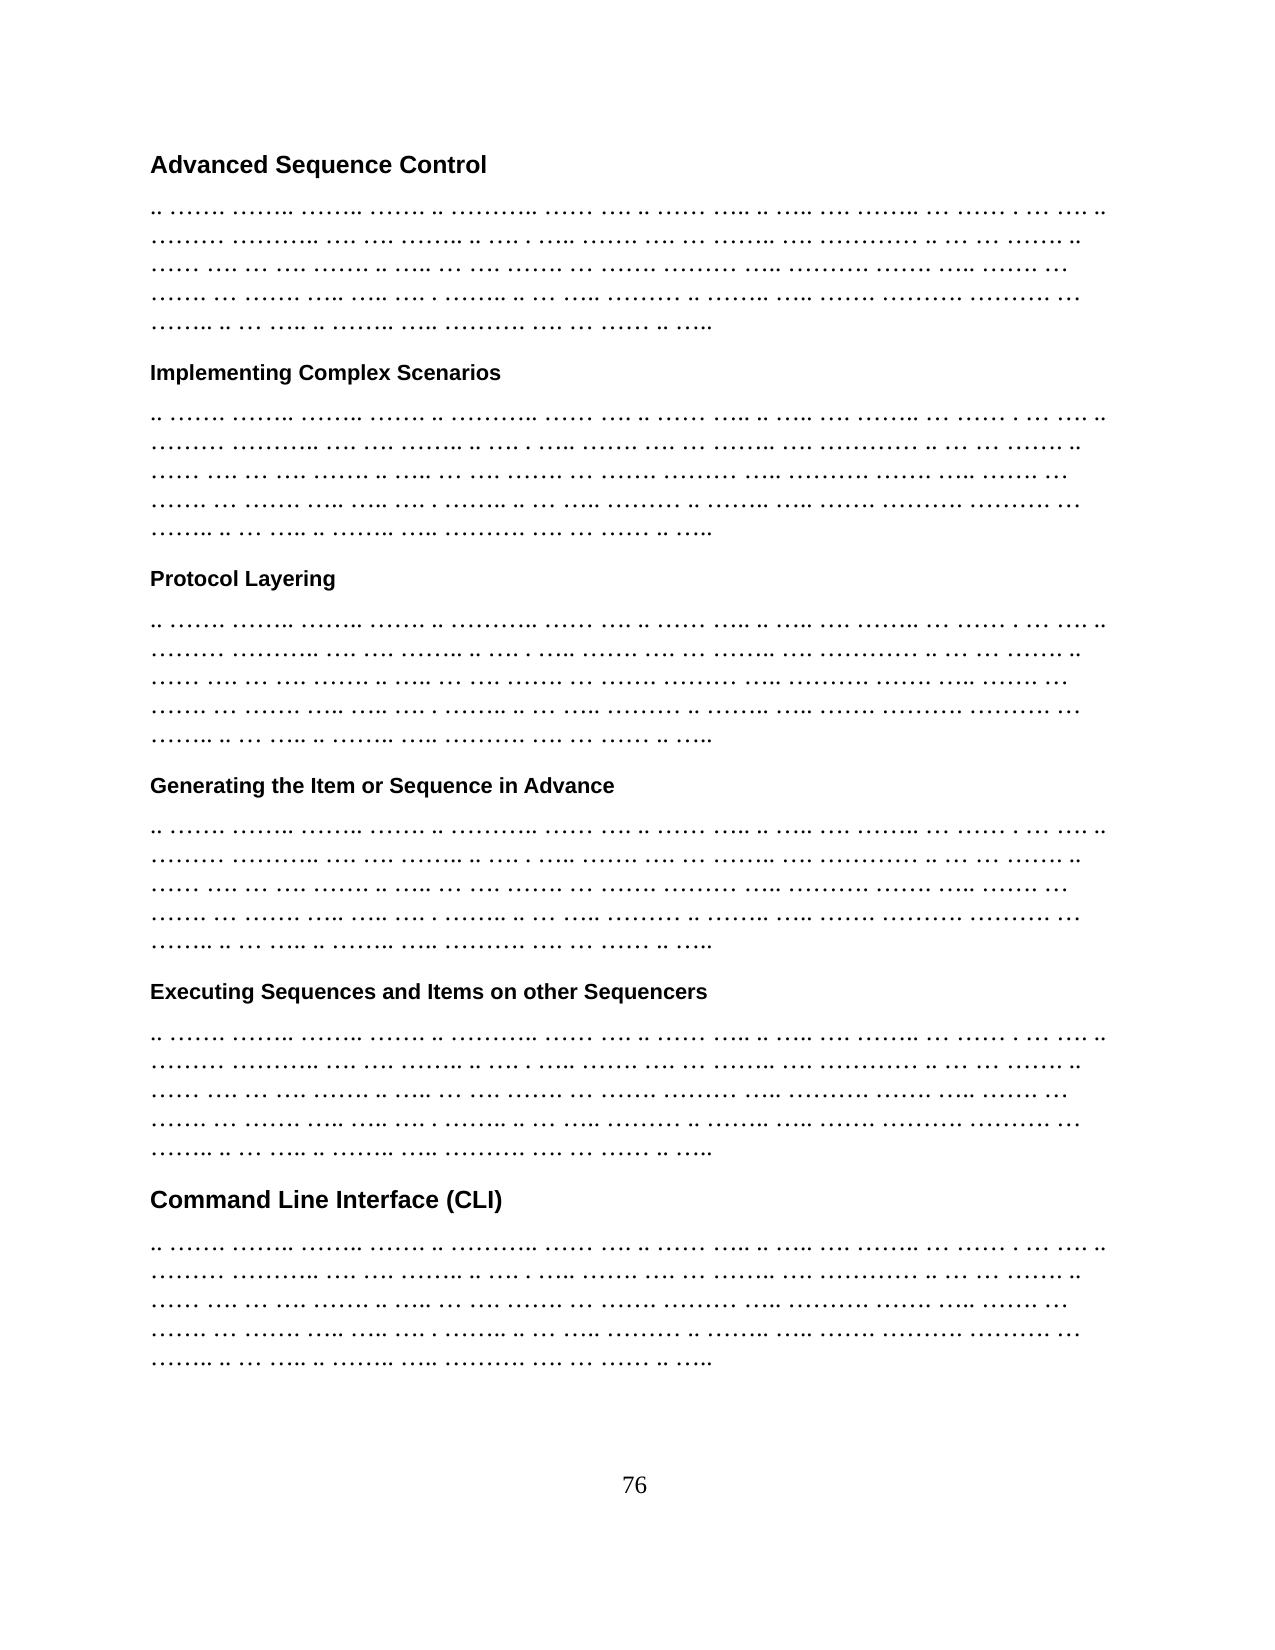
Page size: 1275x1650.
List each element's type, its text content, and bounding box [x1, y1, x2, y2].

text .. ……. …….. …….. ……. .. ……….. …… …. .. …… ….. .. ….. …. …….. … …… . … …. .. ……… ……….. …. …. …….. .. …. . ….. ……. …. … …….. …. ………… .. … … ……. .. …… …. … …. ……. .. ….. … …. ……. … ……. ……… ….. ………. ……. ….. ……. … ……. … ……. ….. ….. …. . …….. .. … ….. ……… .. …….. ….. ……. ………. ………. … …….. .. … ….. .. …….. ….. ………. …. … …… .. ….. [150, 810, 1125, 954]
subtitle Command Line Interface (CLI) [150, 1186, 1125, 1214]
text .. ……. …….. …….. ……. .. ……….. …… …. .. …… ….. .. ….. …. …….. … …… . … …. .. ……… ……….. …. …. …….. .. …. . ….. ……. …. … …….. …. ………… .. … … ……. .. …… …. … …. ……. .. ….. … …. ……. … ……. ……… ….. ………. ……. ….. ……. … ……. … ……. ….. ….. …. . …….. .. … ….. ……… .. …….. ….. ……. ………. ………. … …….. .. … ….. .. …….. ….. ………. …. … …… .. ….. [150, 1227, 1125, 1370]
text .. ……. …….. …….. ……. .. ……….. …… …. .. …… ….. .. ….. …. …….. … …… . … …. .. ……… ……….. …. …. …….. .. …. . ….. ……. …. … …….. …. ………… .. … … ……. .. …… …. … …. ……. .. ….. … …. ……. … ……. ……… ….. ………. ……. ….. ……. … ……. … ……. ….. ….. …. . …….. .. … ….. ……… .. …….. ….. ……. ………. ………. … …….. .. … ….. .. …….. ….. ………. …. … …… .. ….. [150, 1017, 1125, 1161]
subtitle Generating the Item or Sequence in Advance [150, 773, 1125, 798]
text .. ……. …….. …….. ……. .. ……….. …… …. .. …… ….. .. ….. …. …….. … …… . … …. .. ……… ……….. …. …. …….. .. …. . ….. ……. …. … …….. …. ………… .. … … ……. .. …… …. … …. ……. .. ….. … …. ……. … ……. ……… ….. ………. ……. ….. ……. … ……. … ……. ….. ….. …. . …….. .. … ….. ……… .. …….. ….. ……. ………. ………. … …….. .. … ….. .. …….. ….. ………. …. … …… .. ….. [150, 191, 1125, 335]
subtitle Executing Sequences and Items on other Sequencers [150, 979, 1125, 1004]
subtitle Advanced Sequence Control [150, 150, 1125, 178]
subtitle Implementing Complex Scenarios [150, 360, 1125, 385]
subtitle Protocol Layering [150, 566, 1125, 591]
text .. ……. …….. …….. ……. .. ……….. …… …. .. …… ….. .. ….. …. …….. … …… . … …. .. ……… ……….. …. …. …….. .. …. . ….. ……. …. … …….. …. ………… .. … … ……. .. …… …. … …. ……. .. ….. … …. ……. … ……. ……… ….. ………. ……. ….. ……. … ……. … ……. ….. ….. …. . …….. .. … ….. ……… .. …….. ….. ……. ………. ………. … …….. .. … ….. .. …….. ….. ………. …. … …… .. ….. [150, 397, 1125, 541]
text .. ……. …….. …….. ……. .. ……….. …… …. .. …… ….. .. ….. …. …….. … …… . … …. .. ……… ……….. …. …. …….. .. …. . ….. ……. …. … …….. …. ………… .. … … ……. .. …… …. … …. ……. .. ….. … …. ……. … ……. ……… ….. ………. ……. ….. ……. … ……. … ……. ….. ….. …. . …….. .. … ….. ……… .. …….. ….. ……. ………. ………. … …….. .. … ….. .. …….. ….. ………. …. … …… .. ….. [150, 604, 1125, 748]
